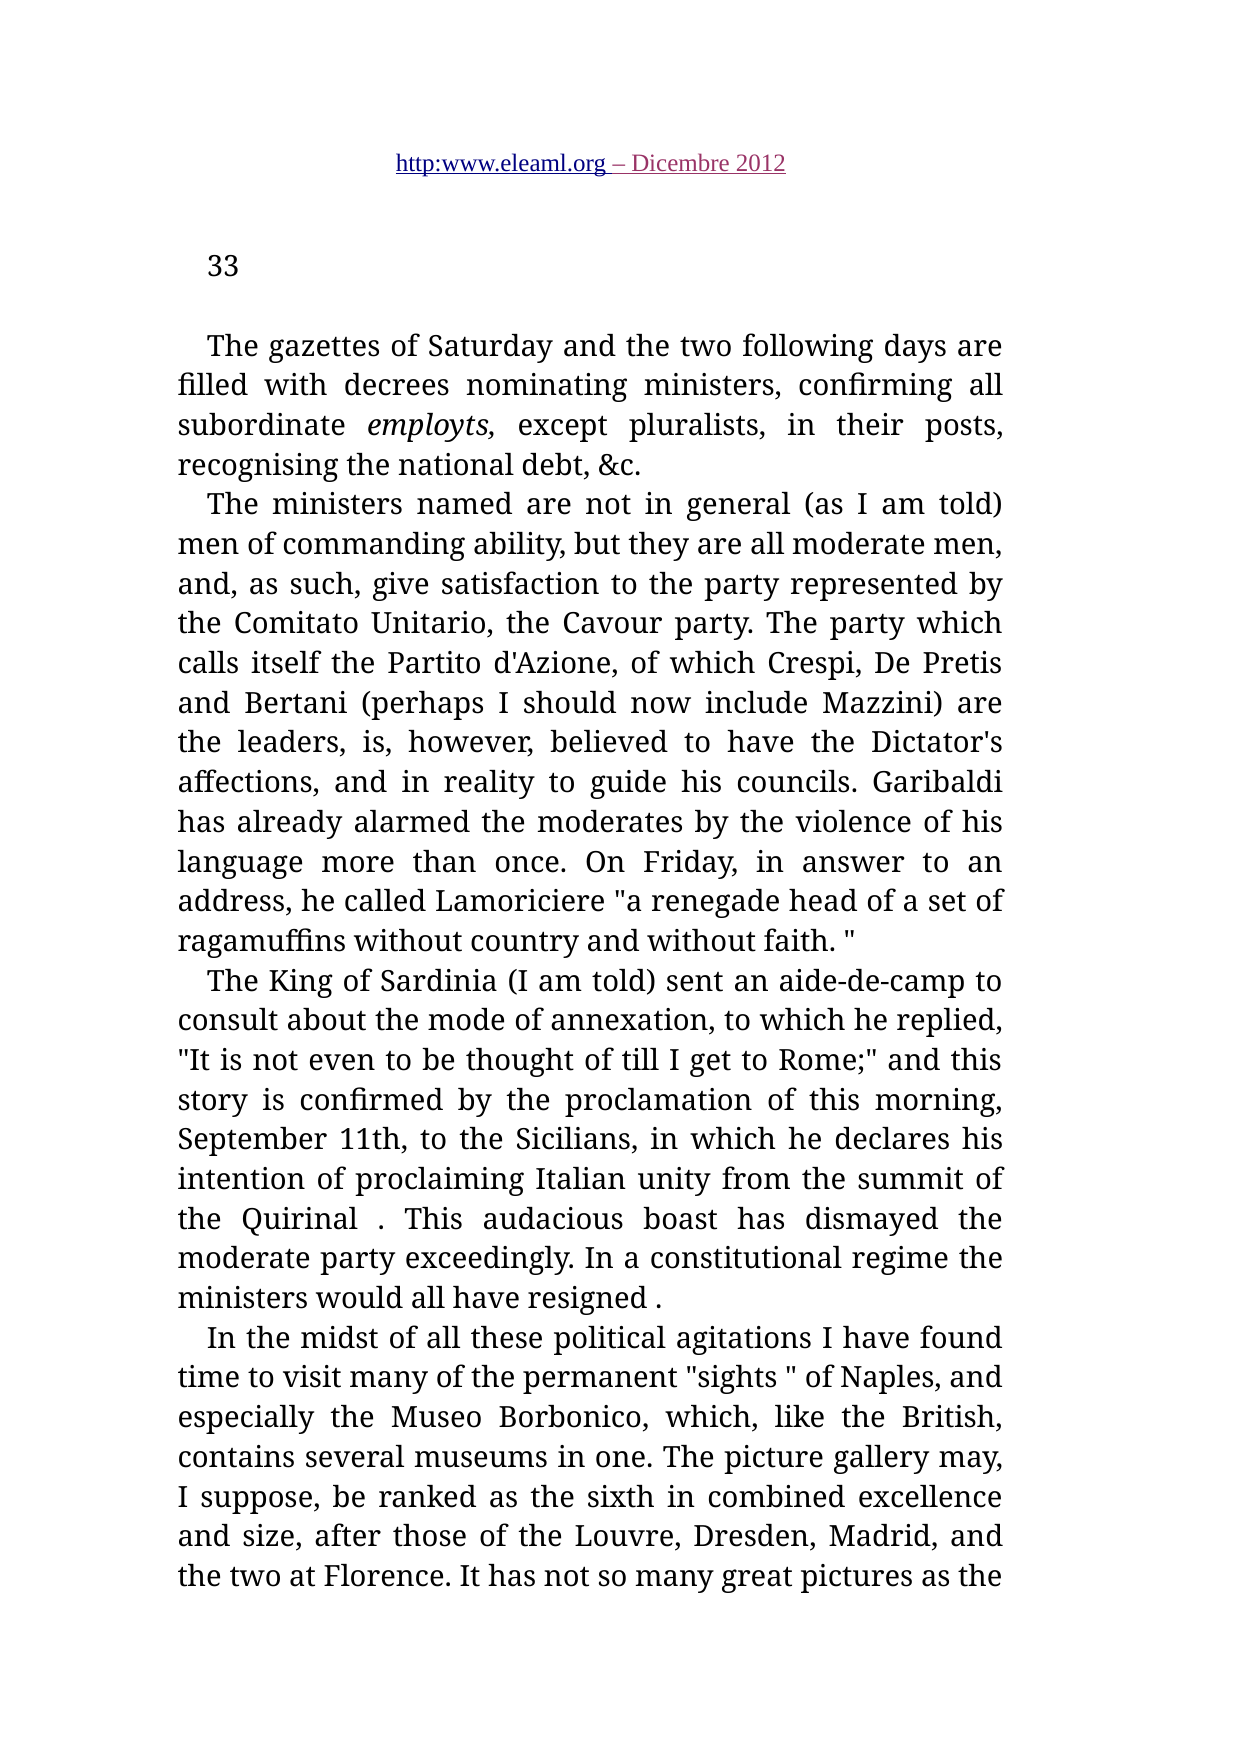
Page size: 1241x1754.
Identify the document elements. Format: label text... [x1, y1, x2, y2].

text 33 [177, 246, 1004, 285]
text The ministers named are not in general (as I am told) men of commanding ability, but they are all moderate men, and, as such, give satisfaction to the party represented by the Comitato Unitario, the Cavour party. The party which calls itself the Partito d'Azione, of which Crespi, De Pretis and Bertani (perhaps I should now include Mazzini) are the leaders, is, however, believed to have the Dictator's affections, and in reality to guide his councils. Garibaldi has already alarmed the moderates by the violence of his language more than once. On Friday, in answer to an address, he called Lamoriciere "a renegade head of a set of ragamuffins without country and without faith. " [177, 484, 1004, 960]
text The gazettes of Saturday and the two following days are filled with decrees nominating ministers, confirming all subordinate employts, except pluralists, in their posts, recognising the national debt, &c. [177, 325, 1004, 484]
text The King of Sardinia (I am told) sent an aide-de-camp to consult about the mode of annexation, to which he replied, "It is not even to be thought of till I get to Rome;" and this story is confirmed by the proclamation of this morning, September 11th, to the Sicilians, in which he declares his intention of proclaiming Italian unity from the summit of the Quirinal . This audacious boast has dismayed the moderate party exceedingly. In a constitutional regime the ministers would all have resigned . [177, 960, 1004, 1317]
text In the midst of all these political agitations I have found time to visit many of the permanent "sights " of Naples, and especially the Museo Borbonico, which, like the British, contains several museums in one. The picture gallery may, I suppose, be ranked as the sixth in combined excellence and size, after those of the Louvre, Dresden, Madrid, and the two at Florence. It has not so many great pictures as the [177, 1317, 1004, 1595]
